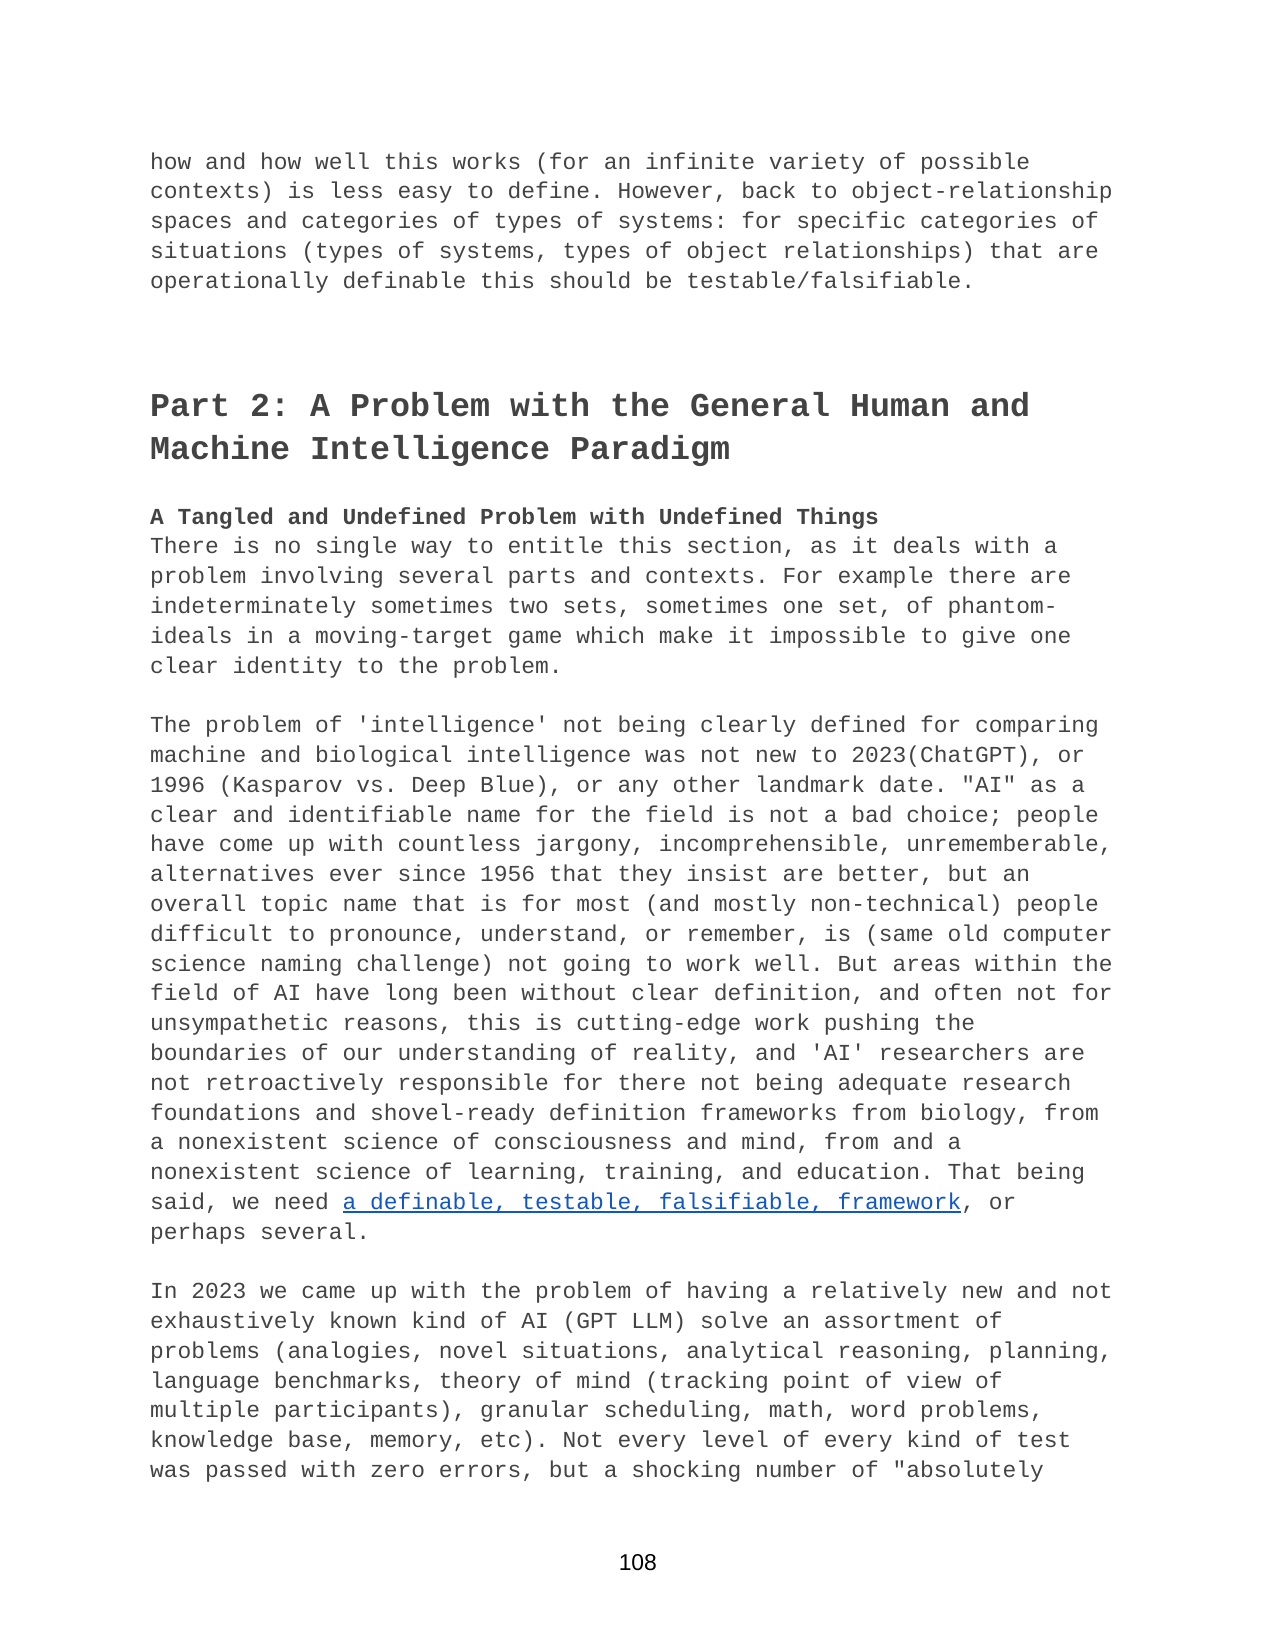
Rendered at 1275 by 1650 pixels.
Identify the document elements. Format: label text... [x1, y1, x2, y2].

text The problem of 'intelligence' not being clearly defined for comparing machine and biological intelligence was not new to 2023(ChatGPT), or 1996 (Kasparov vs. Deep Blue), or any other landmark date. "AI" as a clear and identifiable name for the field is not a bad choice; people have come up with countless jargony, incomprehensible, unrememberable, alternatives ever since 1956 that they insist are better, but an overall topic name that is for most (and mostly non-technical) people difficult to pronounce, understand, or remember, is (same old computer science naming challenge) not going to work well. But areas within the field of AI have long been without clear definition, and often not for unsympathetic reasons, this is cutting-edge work pushing the boundaries of our understanding of reality, and 'AI' researchers are not retroactively responsible for there not being adequate research foundations and shovel-ready definition frameworks from biology, from a nonexistent science of consciousness and mind, from and a nonexistent science of learning, training, and education. That being said, we need a definable, testable, falsifiable, framework, or perhaps several. [150, 713, 1125, 1246]
text There is no single way to entitle this section, as it deals with a problem involving several parts and contexts. For example there are indeterminately sometimes two sets, sometimes one set, of phantom-ideals in a moving-target game which make it impossible to give one clear identity to the problem. [150, 535, 1125, 680]
text A Tangled and Undefined Problem with Undefined Things [150, 505, 1125, 531]
text how and how well this works (for an infinite variety of possible contexts) is less easy to define. However, back to object-relationship spaces and categories of types of systems: for specific categories of situations (types of systems, types of object relationships) that are operationally definable this should be testable/falsifiable. [150, 150, 1125, 295]
text Part 2: A Problem with the General Human and Machine Intelligence Paradigm [150, 388, 1125, 469]
text In 2023 we came up with the problem of having a relatively new and not exhaustively known kind of AI (GPT LLM) solve an assortment of problems (analogies, novel situations, analytical reasoning, planning, language benchmarks, theory of mind (tracking point of view of multiple participants), granular scheduling, math, word problems, knowledge base, memory, etc). Not every level of every kind of test was passed with zero errors, but a shocking number of "absolutely [150, 1279, 1125, 1484]
